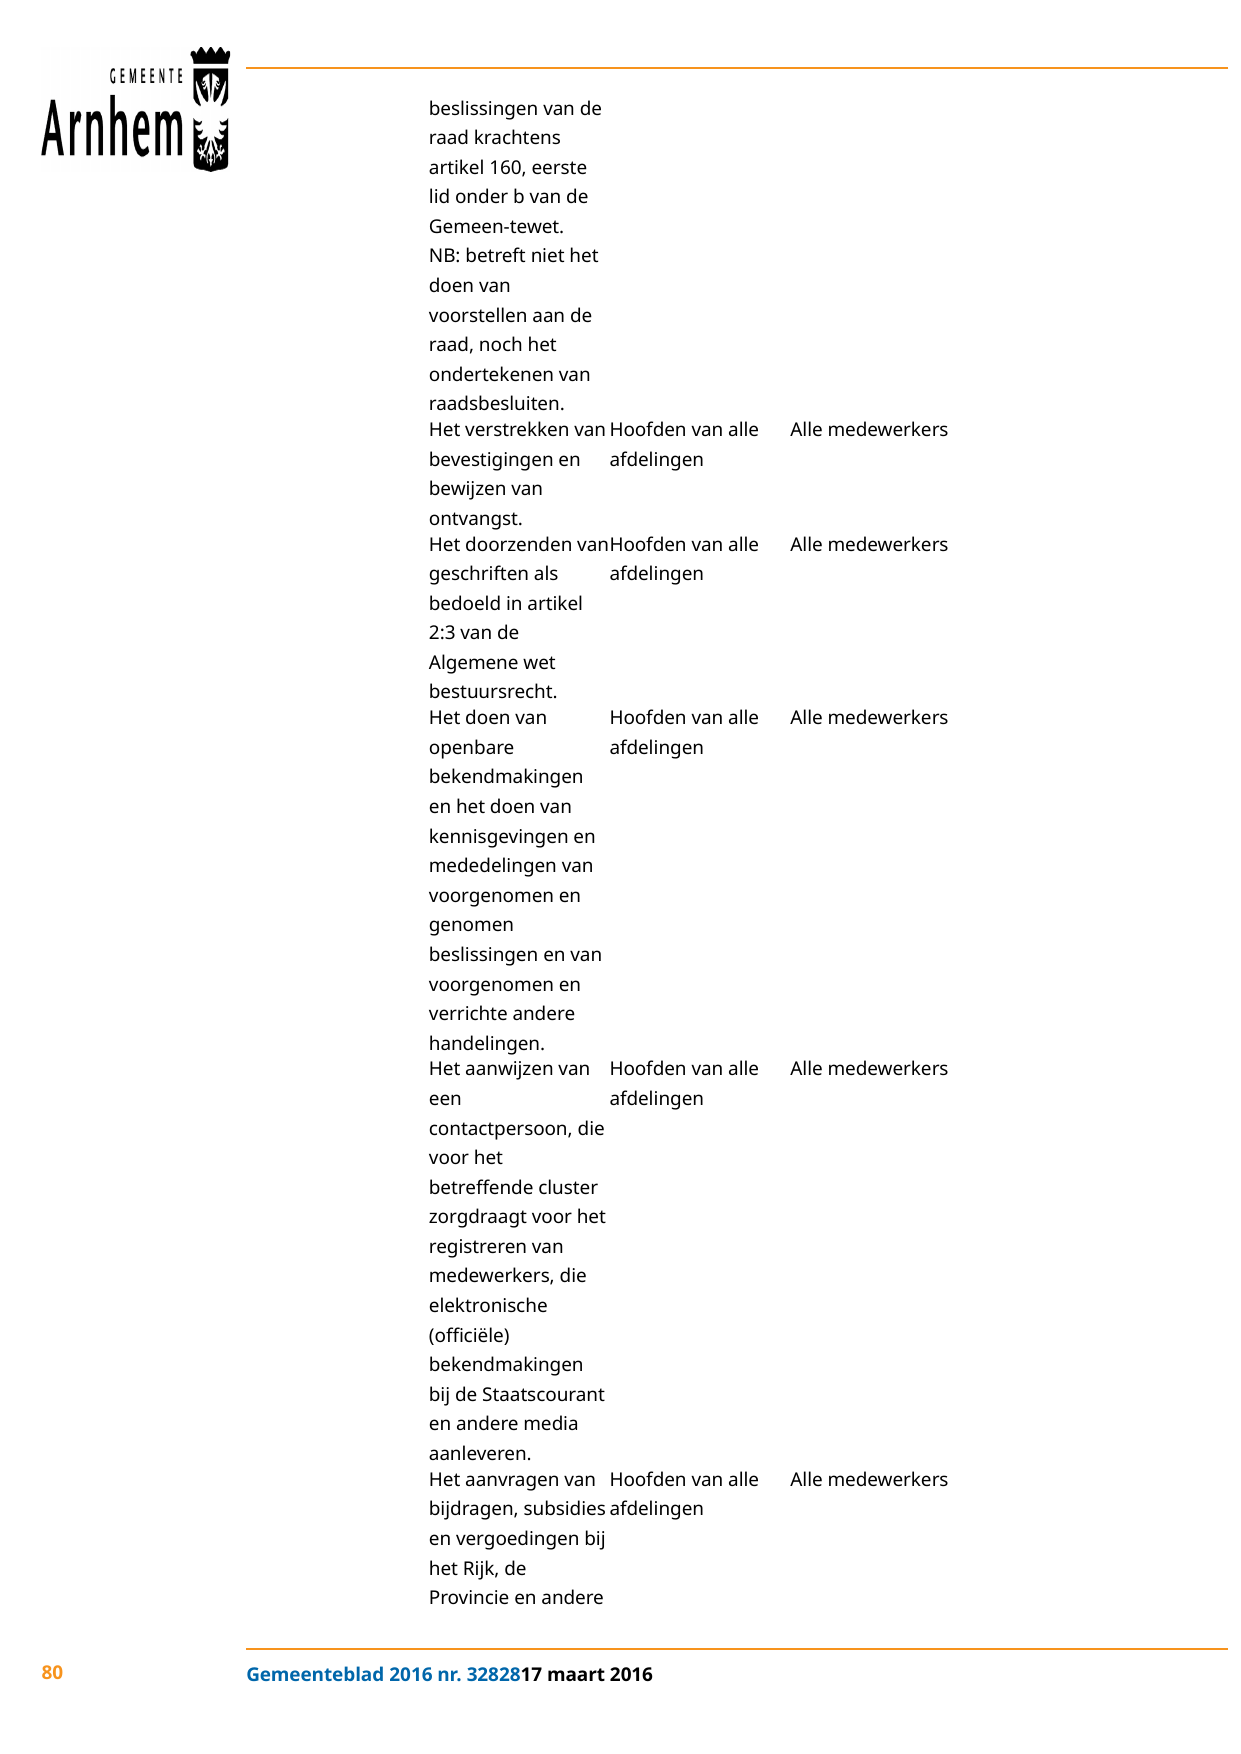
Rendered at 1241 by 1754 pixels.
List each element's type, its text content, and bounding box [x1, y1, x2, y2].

table_cell Hoofden van alle afdelingen [609, 531, 790, 704]
table_cell [971, 705, 1152, 1056]
table_cell Het doen van openbare bekendmakingen en het doen van kennisgevingen en mededelingen van voorgenomen en genomen beslissingen en van voorgenomen en verrichte andere handelingen. [429, 705, 609, 1056]
table_cell Alle medewerkers [790, 1056, 971, 1466]
table_cell Hoofden van alle afdelingen [609, 416, 790, 531]
table_cell [248, 1056, 429, 1466]
table_cell [248, 1466, 429, 1610]
table_cell [971, 1056, 1152, 1466]
table_cell [248, 531, 429, 704]
table_cell [971, 1466, 1152, 1610]
table_cell Alle medewerkers [790, 1466, 971, 1610]
table_cell [609, 95, 790, 416]
table_cell [971, 416, 1152, 531]
table_cell [248, 416, 429, 531]
table_cell Het verstrekken van bevestigingen en bewijzen van ontvangst. [429, 416, 609, 531]
table_cell Het aanvragen van bijdragen, subsidies en vergoedingen bij het Rijk, de Provincie en andere [429, 1466, 609, 1610]
table_cell Het aanwijzen van een contactpersoon, die voor het betreffende cluster zorgdraagt voor het registreren van medewerkers, die elektronische (officiële) bekendmakingen bij de Staatscourant en andere media aanleveren. [429, 1056, 609, 1466]
table_cell Hoofden van alle afdelingen [609, 705, 790, 1056]
table_cell Het doorzenden van geschriften als bedoeld in artikel 2:3 van de Algemene wet bestuursrecht. [429, 531, 609, 704]
table_cell [248, 95, 429, 416]
table_cell Alle medewerkers [790, 416, 971, 531]
table_cell beslissingen van de raad krachtens artikel 160, eerste lid onder b van de Gemeen-tewet. NB: betreft niet het doen van voorstellen aan de raad, noch het ondertekenen van raadsbesluiten. [429, 95, 609, 416]
table_cell [971, 531, 1152, 704]
table_cell Alle medewerkers [790, 705, 971, 1056]
table_cell Alle medewerkers [790, 531, 971, 704]
table_cell [248, 705, 429, 1056]
table_cell [971, 95, 1152, 416]
table_cell Hoofden van alle afdelingen [609, 1466, 790, 1610]
table_cell Hoofden van alle afdelingen [609, 1056, 790, 1466]
table_cell [790, 95, 971, 416]
picture [41, 47, 231, 172]
